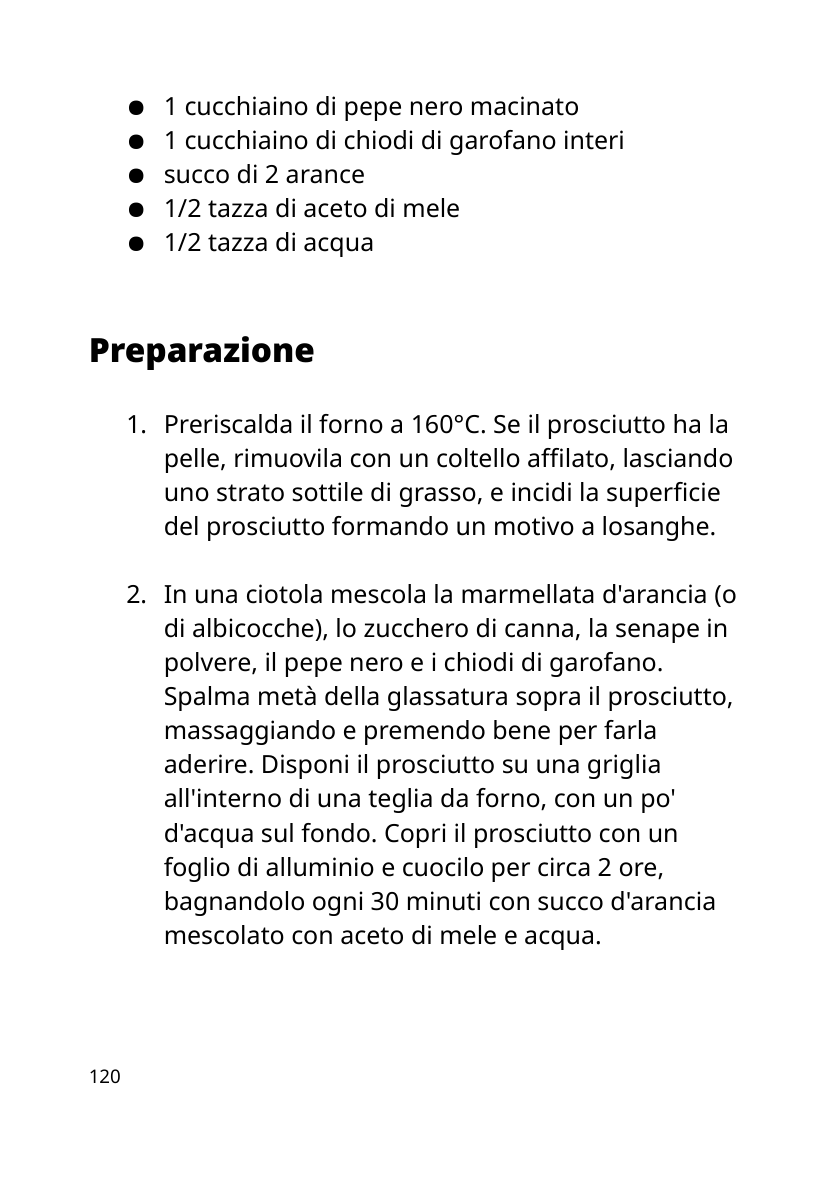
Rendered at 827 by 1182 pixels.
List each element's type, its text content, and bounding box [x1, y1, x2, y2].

list 1/2 tazza di aceto di mele [126, 191, 738, 225]
list 1 cucchiaino di chiodi di garofano interi [126, 123, 738, 157]
list Preriscalda il forno a 160°C. Se il prosciutto ha la pelle, rimuovila con un coltello affilato, lasciando uno strato sottile di grasso, e incidi la superficie del prosciutto formando un motivo a losanghe. [126, 406, 738, 543]
list 1 cucchiaino di pepe nero macinato [126, 88, 738, 123]
list 1/2 tazza di acqua [126, 225, 738, 259]
text Preparazione [88, 327, 709, 372]
list succo di 2 arance [126, 157, 738, 191]
list In una ciotola mescola la marmellata d'arancia (o di albicocche), lo zucchero di canna, la senape in polvere, il pepe nero e i chiodi di garofano. Spalma metà della glassatura sopra il prosciutto, massaggiando e premendo bene per farla aderire. Disponi il prosciutto su una griglia all'interno di una teglia da forno, con un po' d'acqua sul fondo. Copri il prosciutto con un foglio di alluminio e cuocilo per circa 2 ore, bagnandolo ogni 30 minuti con succo d'arancia mescolato con aceto di mele e acqua. [126, 577, 738, 951]
